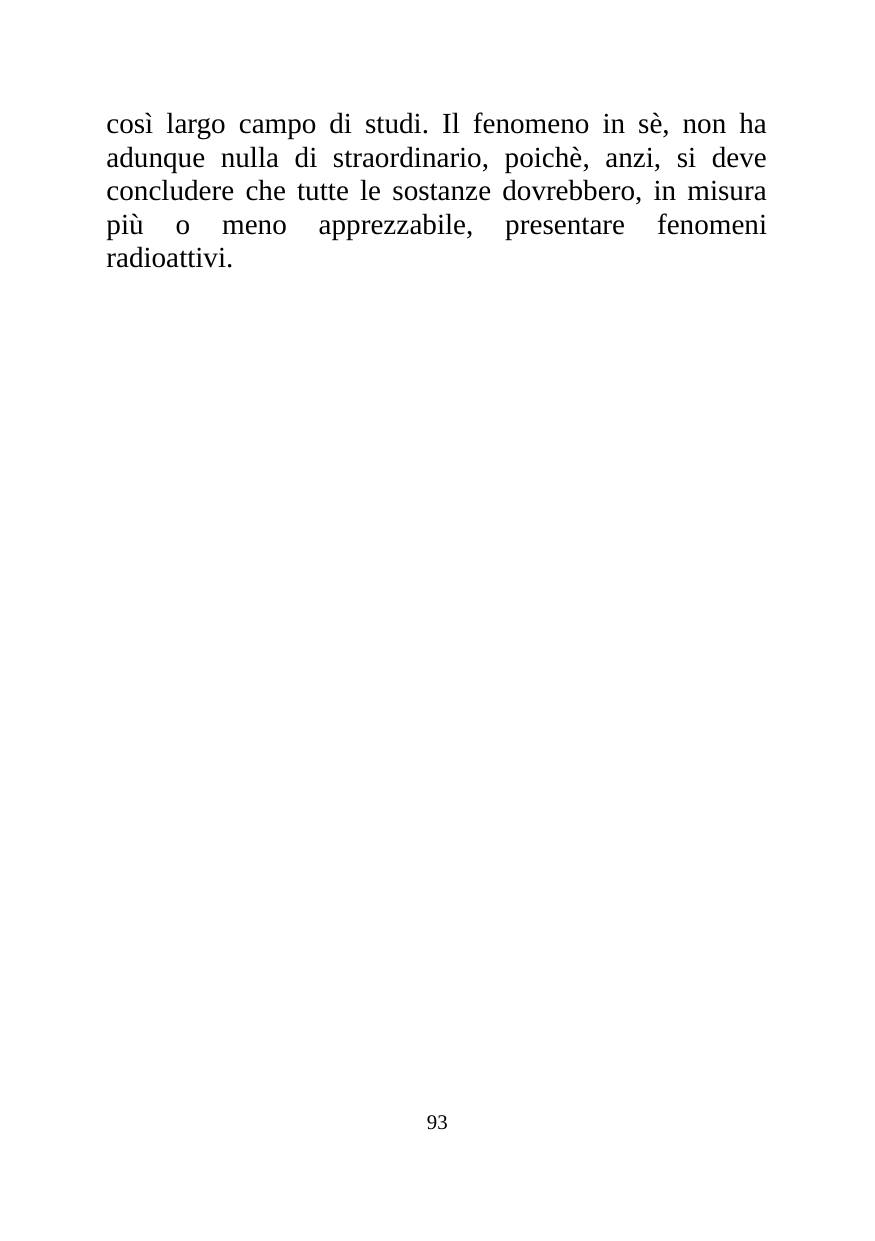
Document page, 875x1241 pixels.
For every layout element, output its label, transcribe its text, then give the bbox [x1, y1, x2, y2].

text così largo campo di studi. Il fenomeno in sè, non ha adunque nulla di straordinario, poichè, anzi, si deve concludere che tutte le sostanze dovrebbero, in misura più o meno apprezzabile, presentare fenomeni radioattivi. [106, 106, 768, 274]
